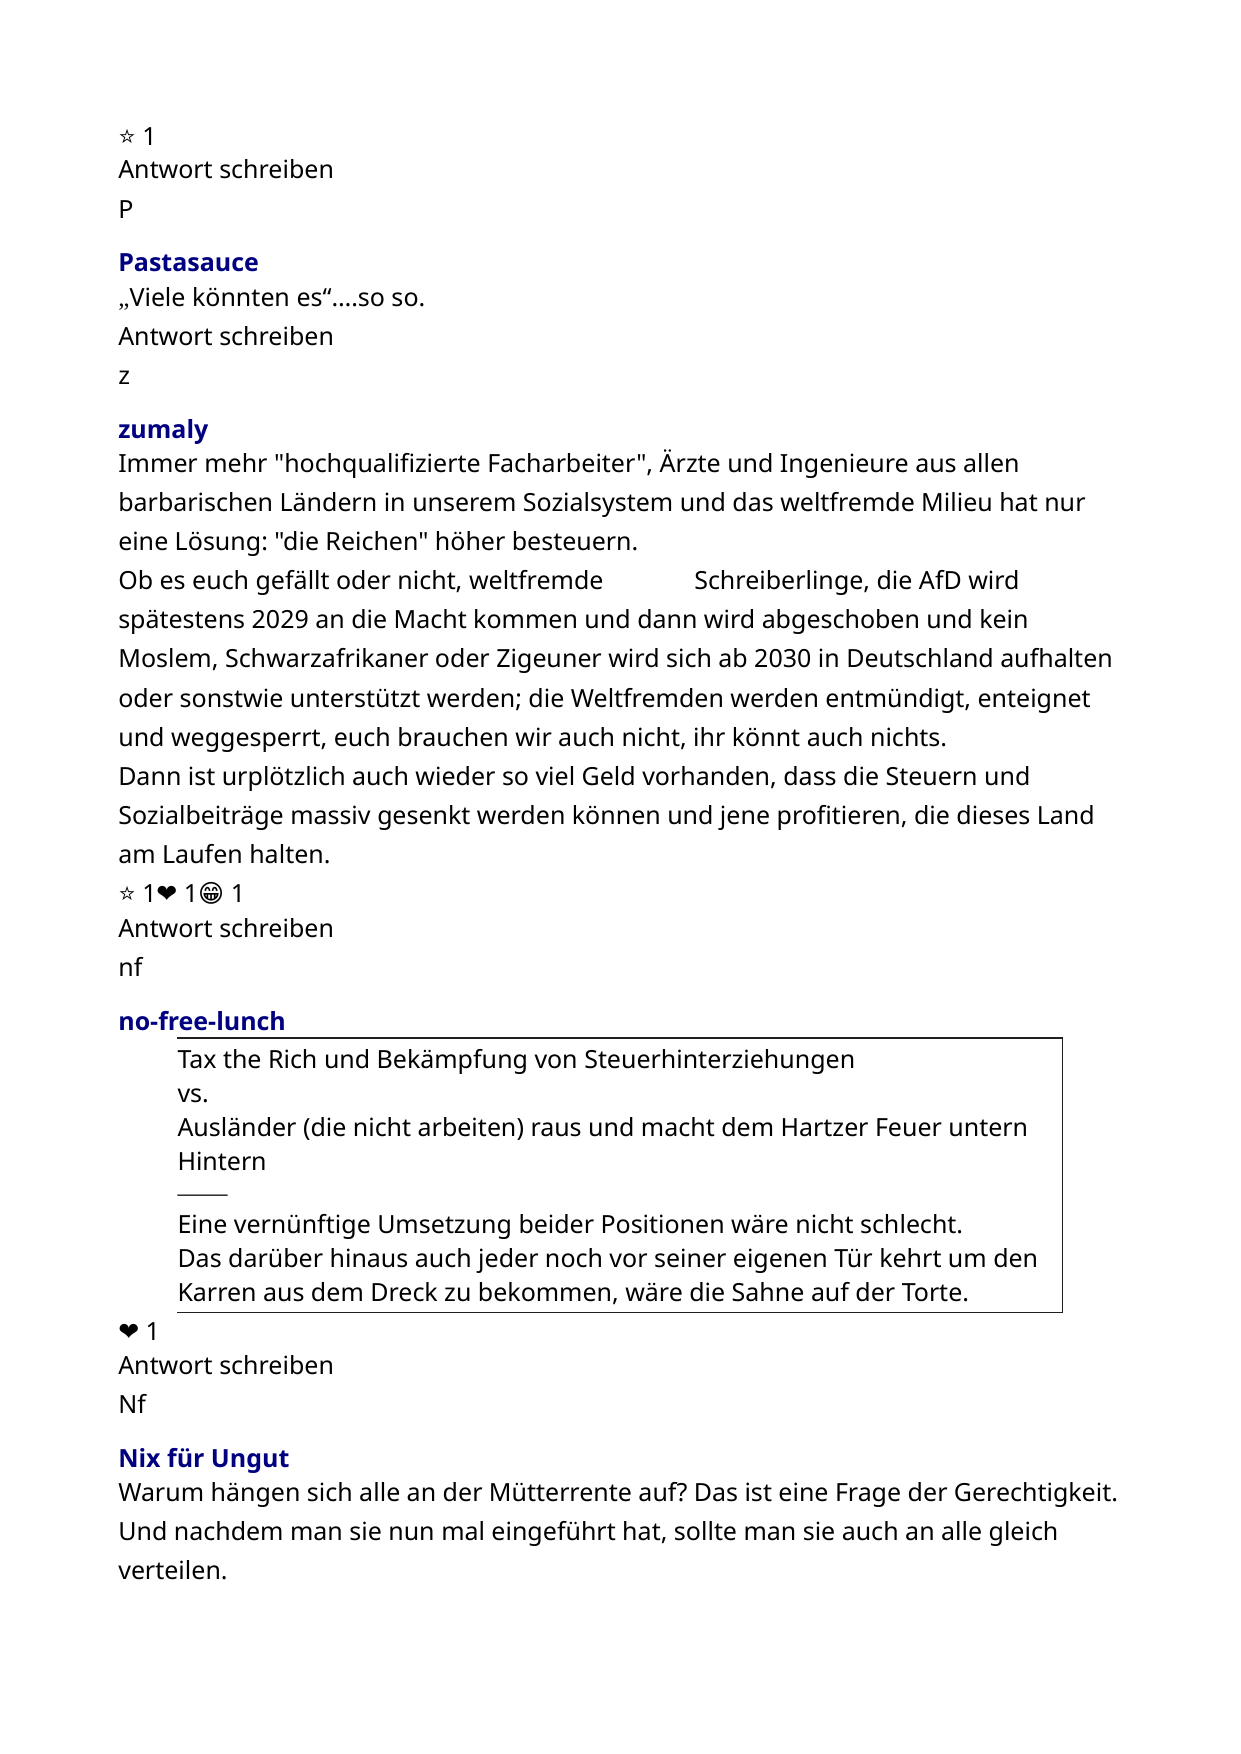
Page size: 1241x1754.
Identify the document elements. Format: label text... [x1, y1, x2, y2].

text Ausländer (die nicht arbeiten) raus und macht dem Hartzer Feuer untern Hintern [177, 1105, 1062, 1173]
text Tax the Rich und Bekämpfung von Steuerhinterziehungen [177, 1039, 1062, 1071]
text Warum hängen sich alle an der Mütterrente auf? Das ist eine Frage der Gerechtigkeit. Und nachdem man sie nun mal eingeführt hat, sollte man sie auch an alle gleich verteilen. [118, 1474, 1122, 1587]
text Antwort schreiben [118, 318, 1122, 352]
text —— [177, 1173, 1062, 1202]
text ❤️ 1 [118, 1313, 1122, 1347]
text Nf [118, 1387, 1122, 1421]
text Antwort schreiben [118, 1347, 1122, 1381]
text Immer mehr "hochqualifizierte Facharbeiter", Ärzte und Ingenieure aus allen barbarischen Ländern in unserem Sozialsystem und das weltfremde Milieu hat nur eine Lösung: "die Reichen" höher besteuern. [118, 445, 1122, 558]
text „Viele könnten es“….so so. [118, 279, 1122, 313]
text ⭐️ 1❤️ 1😁 1 [118, 876, 1122, 910]
text Dann ist urplötzlich auch wieder so viel Geld vorhanden, dass die Steuern und Sozialbeiträge massiv gesenkt werden können und jene profitieren, die dieses Land am Laufen halten. [118, 759, 1122, 871]
subtitle Pastasauce [118, 245, 1122, 279]
text Antwort schreiben [118, 152, 1122, 186]
subtitle zumaly [118, 411, 1122, 445]
text nf [118, 949, 1122, 983]
subtitle Nix für Ungut [118, 1440, 1122, 1474]
text ⭐️ 1 [118, 118, 1122, 152]
text Ob es euch gefällt oder nicht, weltfremde zeit.de Schreiberlinge, die AfD wird spätestens 2029 an die Macht kommen und dann wird abgeschoben und kein Moslem, Schwarzafrikaner oder Zigeuner wird sich ab 2030 in Deutschland aufhalten oder sonstwie unterstützt werden; die Weltfremden werden entmündigt, enteignet und weggesperrt, euch brauchen wir auch nicht, ihr könnt auch nichts. [118, 563, 1122, 753]
text z [118, 357, 1122, 392]
text P [118, 191, 1122, 225]
text Antwort schreiben [118, 910, 1122, 944]
subtitle no-free-lunch [118, 1003, 1122, 1037]
text Eine vernünftige Umsetzung beider Positionen wäre nicht schlecht. [177, 1202, 1062, 1236]
text Das darüber hinaus auch jeder noch vor seiner eigenen Tür kehrt um den Karren aus dem Dreck zu bekommen, wäre die Sahne auf der Torte. [177, 1236, 1062, 1312]
text vs. [177, 1071, 1062, 1105]
